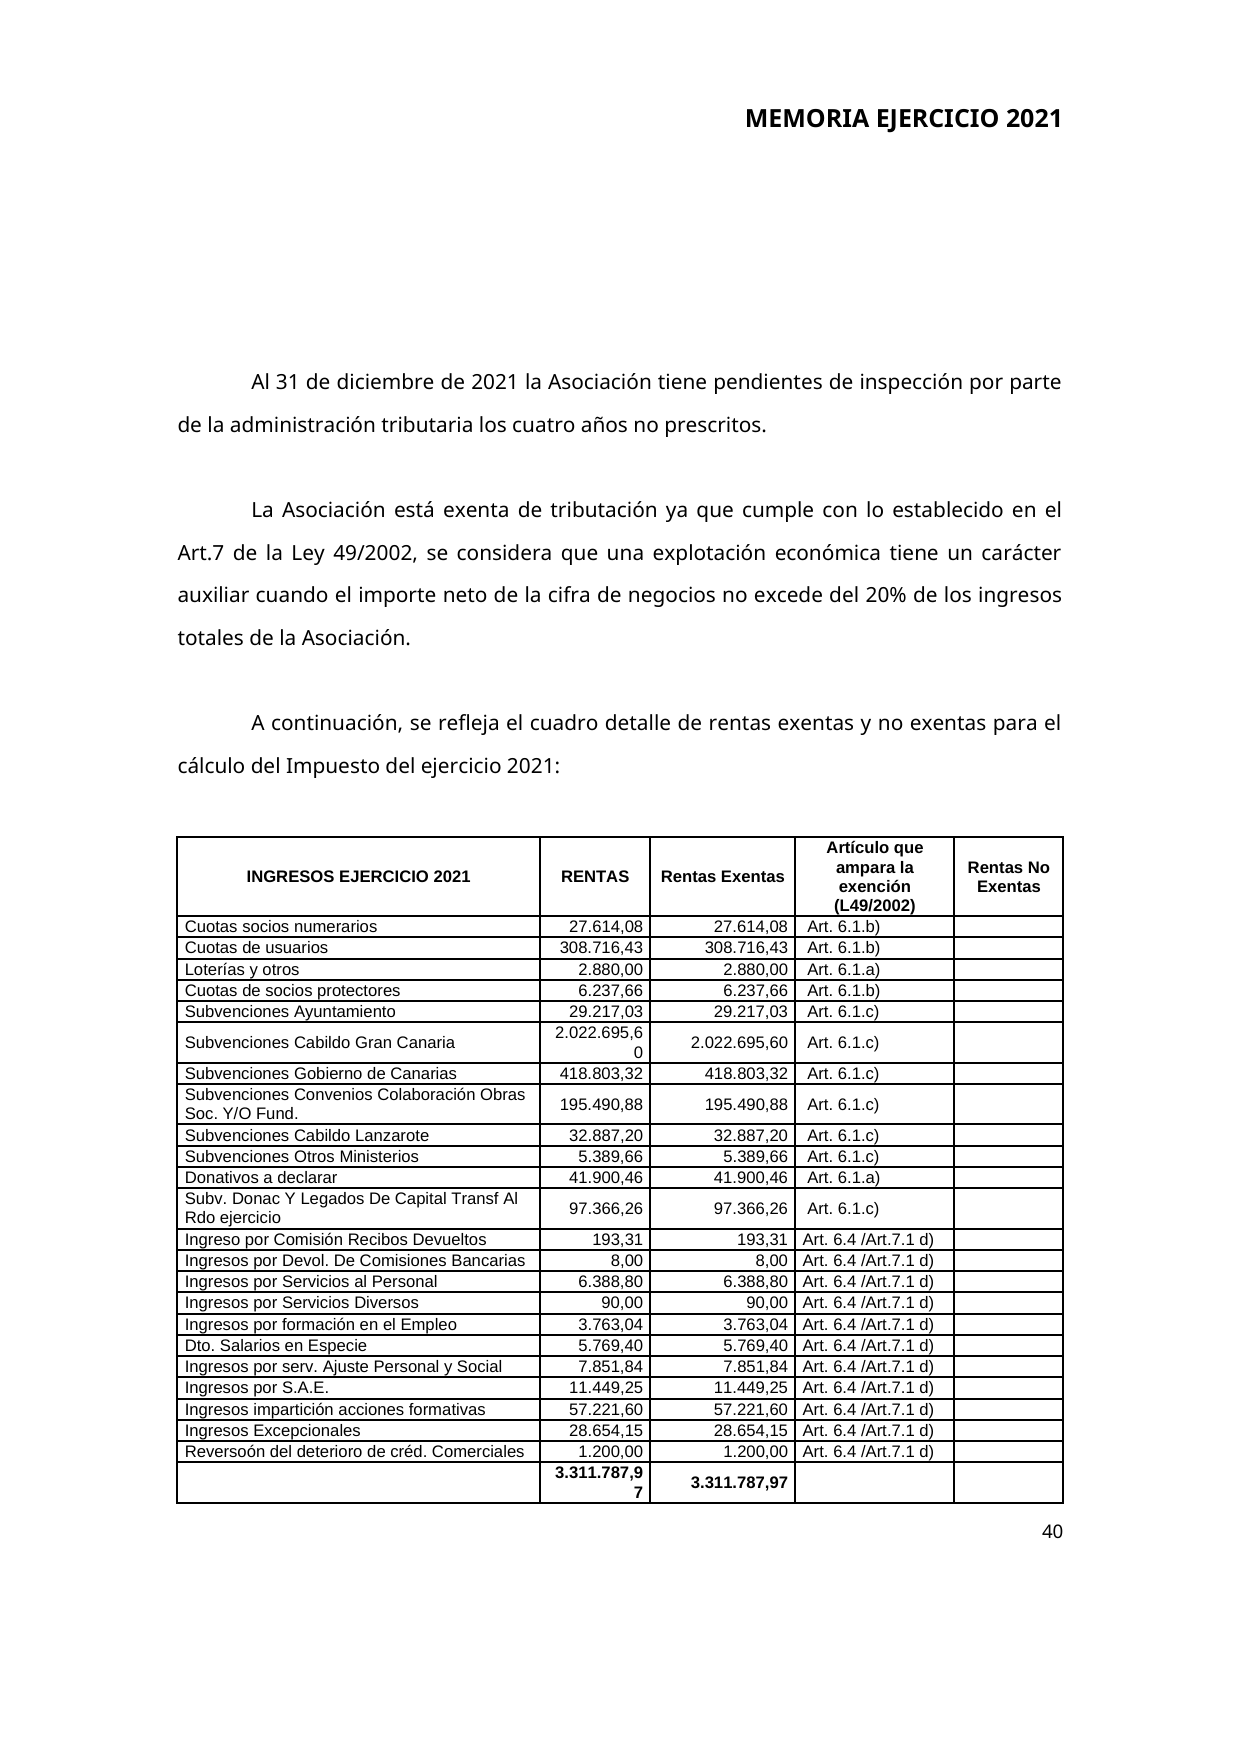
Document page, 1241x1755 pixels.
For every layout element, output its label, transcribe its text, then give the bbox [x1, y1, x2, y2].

table_cell Subvenciones Convenios Colaboración Obras Soc. Y/O Fund. [178, 1085, 539, 1123]
table_cell Subvenciones Cabildo Lanzarote [178, 1125, 539, 1144]
table_cell 27.614,08 [541, 917, 649, 936]
table_cell Art. 6.1.b) [796, 938, 953, 957]
table_cell Ingresos Excepcionales [178, 1421, 539, 1440]
table_cell Art. 6.1.c) [796, 1189, 953, 1227]
table_cell 41.900,46 [651, 1168, 794, 1187]
table_cell 11.449,25 [651, 1378, 794, 1397]
table_cell 5.389,66 [541, 1147, 649, 1166]
table_cell Art. 6.1.c) [796, 1147, 953, 1166]
table_cell Subv. Donac Y Legados De Capital Transf Al Rdo ejercicio [178, 1189, 539, 1227]
table_cell Subvenciones Cabildo Gran Canaria [178, 1023, 539, 1062]
table_cell Art. 6.4 /Art.7.1 d) [796, 1230, 953, 1249]
table_cell 8,00 [541, 1251, 649, 1270]
table_cell 6.237,66 [541, 981, 649, 1000]
table_cell 29.217,03 [541, 1002, 649, 1021]
table_cell 418.803,32 [541, 1064, 649, 1083]
table_cell [955, 1147, 1062, 1166]
text Al 31 de diciembre de 2021 la Asociación tiene pendientes de inspección por parte de la administración tributaria los cuatro años no prescritos. [177, 367, 1063, 438]
table_cell [955, 1400, 1062, 1419]
table_cell 29.217,03 [651, 1002, 794, 1021]
text A continuación, se refleja el cuadro detalle de rentas exentas y no exentas para el cálculo del Impuesto del ejercicio 2021: [177, 708, 1063, 779]
table_cell Ingresos por serv. Ajuste Personal y Social [178, 1357, 539, 1376]
table_cell [955, 1064, 1062, 1083]
table_cell Reversoón del deterioro de créd. Comerciales [178, 1442, 539, 1461]
table_cell 57.221,60 [541, 1400, 649, 1419]
table_cell Loterías y otros [178, 960, 539, 979]
table_cell Ingresos por Devol. De Comisiones Bancarias [178, 1251, 539, 1270]
table_cell Art. 6.1.c) [796, 1023, 953, 1062]
table_header Rentas No Exentas [955, 838, 1062, 915]
table_cell [796, 1463, 953, 1502]
table_cell [955, 1378, 1062, 1397]
table_header RENTAS [541, 838, 649, 915]
table_cell Art. 6.1.a) [796, 960, 953, 979]
table_cell Art. 6.1.c) [796, 1064, 953, 1083]
table_cell Art. 6.4 /Art.7.1 d) [796, 1272, 953, 1291]
table_cell [955, 1251, 1062, 1270]
table_cell Art. 6.4 /Art.7.1 d) [796, 1442, 953, 1461]
table_cell Art. 6.1.b) [796, 981, 953, 1000]
table_cell Art. 6.4 /Art.7.1 d) [796, 1400, 953, 1419]
table_cell [955, 1272, 1062, 1291]
table_cell Art. 6.1.b) [796, 917, 953, 936]
table_cell [955, 1463, 1062, 1502]
table_cell 32.887,20 [651, 1125, 794, 1144]
table_cell Subvenciones Gobierno de Canarias [178, 1064, 539, 1083]
table_cell Art. 6.1.a) [796, 1168, 953, 1187]
table_cell 6.388,80 [541, 1272, 649, 1291]
table_cell 2.880,00 [541, 960, 649, 979]
table_cell 5.769,40 [651, 1336, 794, 1355]
table_cell 7.851,84 [651, 1357, 794, 1376]
table_cell Ingresos por Servicios al Personal [178, 1272, 539, 1291]
table_cell Dto. Salarios en Especie [178, 1336, 539, 1355]
table_cell 28.654,15 [541, 1421, 649, 1440]
table_cell 193,31 [651, 1230, 794, 1249]
table_cell 195.490,88 [651, 1085, 794, 1123]
table_cell Ingresos impartición acciones formativas [178, 1400, 539, 1419]
table_cell Cuotas de socios protectores [178, 981, 539, 1000]
table_cell [178, 1463, 539, 1502]
table_cell 6.388,80 [651, 1272, 794, 1291]
table_cell [955, 1002, 1062, 1021]
table_cell 418.803,32 [651, 1064, 794, 1083]
table_cell 308.716,43 [651, 938, 794, 957]
table_cell Art. 6.4 /Art.7.1 d) [796, 1357, 953, 1376]
table_cell 195.490,88 [541, 1085, 649, 1123]
table_cell 2.022.695,60 [651, 1023, 794, 1062]
table_cell Ingreso por Comisión Recibos Devueltos [178, 1230, 539, 1249]
table_cell [955, 1085, 1062, 1123]
table_cell Ingresos por Servicios Diversos [178, 1293, 539, 1312]
table_cell 32.887,20 [541, 1125, 649, 1144]
table_cell 5.389,66 [651, 1147, 794, 1166]
table_cell 97.366,26 [651, 1189, 794, 1227]
table_cell 57.221,60 [651, 1400, 794, 1419]
table_cell 27.614,08 [651, 917, 794, 936]
table_cell 6.237,66 [651, 981, 794, 1000]
table_cell [955, 1293, 1062, 1312]
table_cell Subvenciones Ayuntamiento [178, 1002, 539, 1021]
table_cell Art. 6.4 /Art.7.1 d) [796, 1315, 953, 1334]
table_cell 90,00 [651, 1293, 794, 1312]
table_cell 308.716,43 [541, 938, 649, 957]
table_cell [955, 981, 1062, 1000]
table_cell 2.880,00 [651, 960, 794, 979]
table_cell Subvenciones Otros Ministerios [178, 1147, 539, 1166]
table_cell Ingresos por formación en el Empleo [178, 1315, 539, 1334]
table_cell Art. 6.1.c) [796, 1085, 953, 1123]
table_cell 2.022.695,60 [541, 1023, 649, 1062]
table_cell 5.769,40 [541, 1336, 649, 1355]
table_cell 193,31 [541, 1230, 649, 1249]
table_cell 3.311.787,97 [541, 1463, 649, 1502]
table_cell Donativos a declarar [178, 1168, 539, 1187]
table_cell 28.654,15 [651, 1421, 794, 1440]
table_cell [955, 1442, 1062, 1461]
table_cell Ingresos por S.A.E. [178, 1378, 539, 1397]
table_cell [955, 1336, 1062, 1355]
table_cell [955, 917, 1062, 936]
table_cell [955, 1125, 1062, 1144]
table_cell 7.851,84 [541, 1357, 649, 1376]
table_cell Art. 6.4 /Art.7.1 d) [796, 1293, 953, 1312]
table_cell [955, 1023, 1062, 1062]
table_cell 1.200,00 [541, 1442, 649, 1461]
table_cell Cuotas de usuarios [178, 938, 539, 957]
table_cell Art. 6.4 /Art.7.1 d) [796, 1251, 953, 1270]
table_cell 1.200,00 [651, 1442, 794, 1461]
table_cell Art. 6.4 /Art.7.1 d) [796, 1421, 953, 1440]
table_cell 3.763,04 [651, 1315, 794, 1334]
table_cell Art. 6.4 /Art.7.1 d) [796, 1378, 953, 1397]
table_cell 3.311.787,97 [651, 1463, 794, 1502]
table_cell [955, 960, 1062, 979]
table_cell [955, 1230, 1062, 1249]
table_cell [955, 1421, 1062, 1440]
table_cell Art. 6.4 /Art.7.1 d) [796, 1336, 953, 1355]
table_header Artículo que ampara la exención (L49/2002) [796, 838, 953, 915]
table_cell 90,00 [541, 1293, 649, 1312]
table_cell 3.763,04 [541, 1315, 649, 1334]
table_cell 97.366,26 [541, 1189, 649, 1227]
text La Asociación está exenta de tributación ya que cumple con lo establecido en el Art.7 de la Ley 49/2002, se considera que una explotación económica tiene un carácter auxiliar cuando el importe neto de la cifra de negocios no excede del 20% de los ingresos totales de la Asociación. [177, 495, 1063, 652]
table_cell [955, 1168, 1062, 1187]
table_cell Cuotas socios numerarios [178, 917, 539, 936]
table_header INGRESOS EJERCICIO 2021 [178, 838, 539, 915]
table_cell Art. 6.1.c) [796, 1002, 953, 1021]
table_cell [955, 1357, 1062, 1376]
table_cell [955, 938, 1062, 957]
table_cell 8,00 [651, 1251, 794, 1270]
table_cell [955, 1315, 1062, 1334]
table_header Rentas Exentas [651, 838, 794, 915]
table_cell Art. 6.1.c) [796, 1125, 953, 1144]
table_cell 11.449,25 [541, 1378, 649, 1397]
table_cell 41.900,46 [541, 1168, 649, 1187]
table_cell [955, 1189, 1062, 1227]
